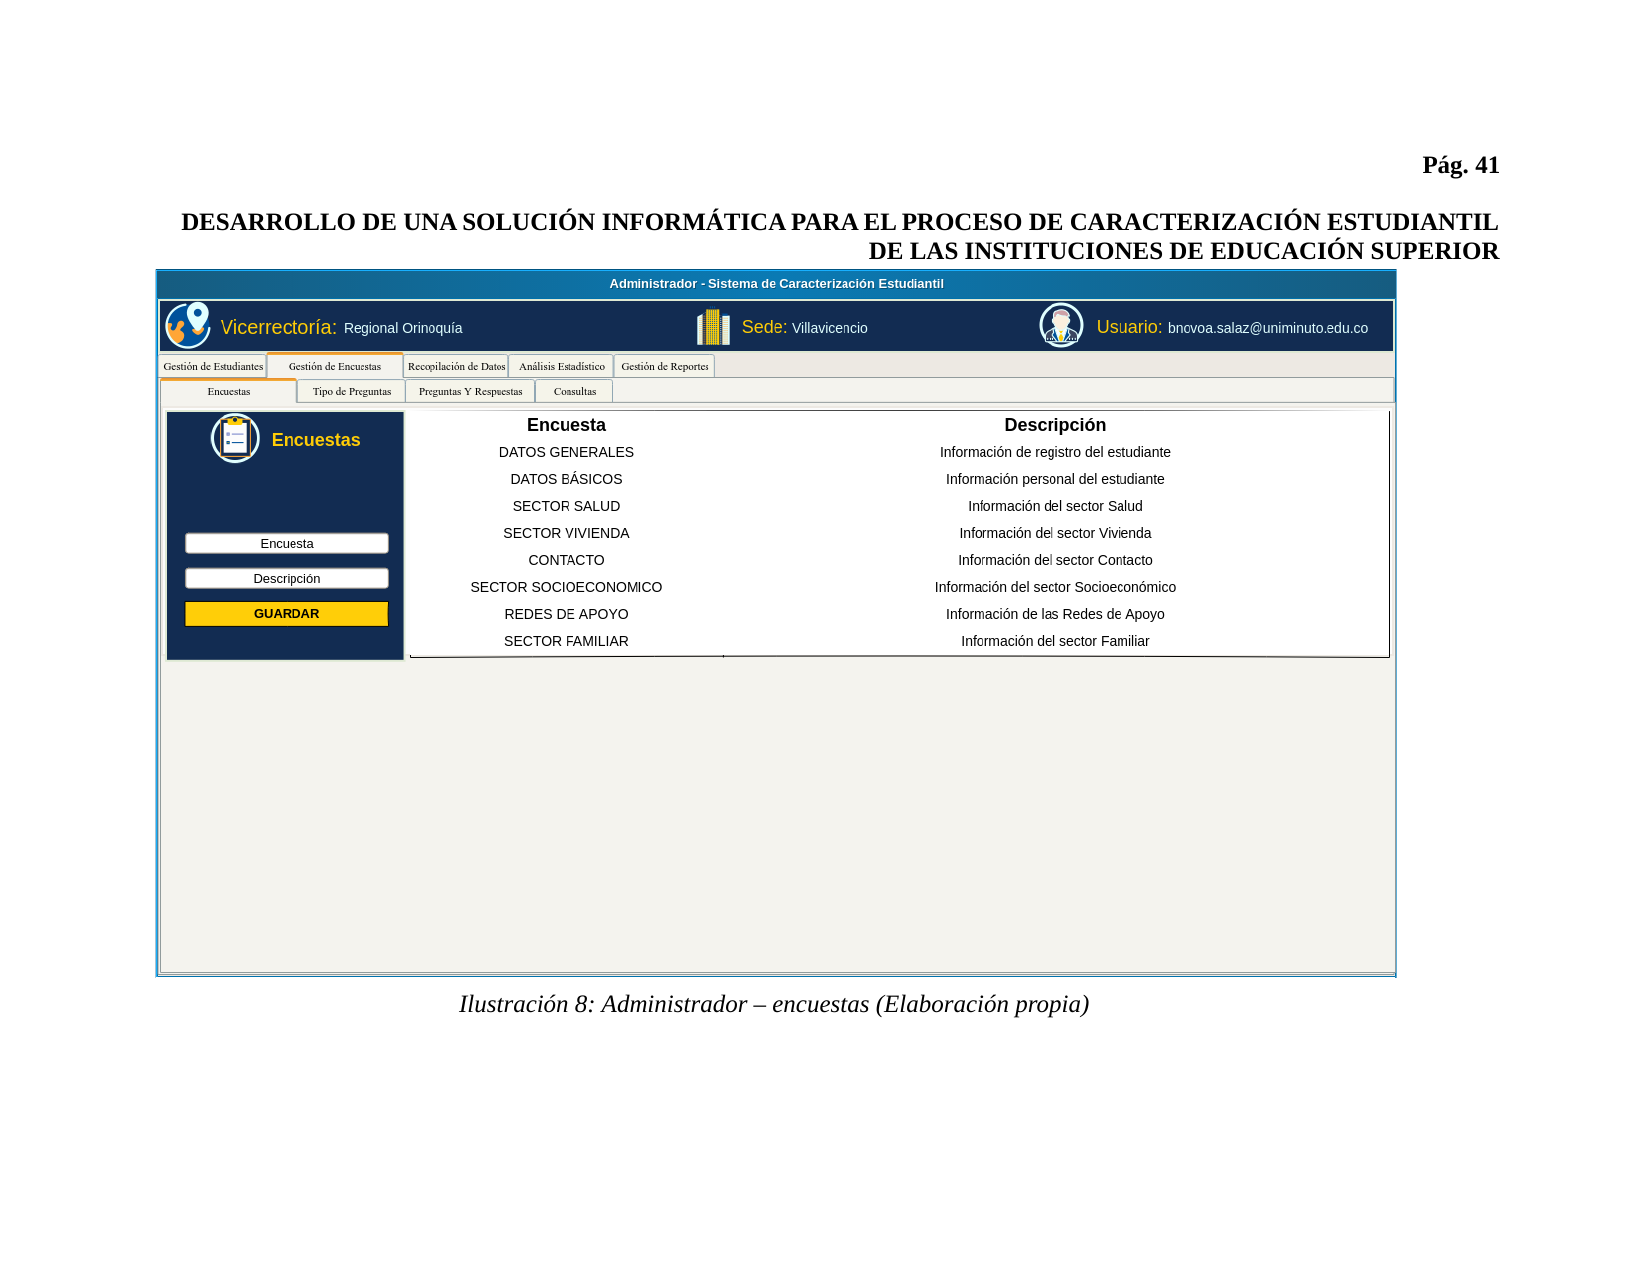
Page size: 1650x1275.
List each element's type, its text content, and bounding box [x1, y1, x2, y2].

picture [821, 282, 829, 287]
picture [636, 280, 643, 287]
picture [155, 269, 1397, 978]
picture [912, 280, 923, 287]
picture [733, 282, 741, 287]
text Ilustración 8: Administrador – encuestas (Elaboración propia) [156, 989, 1395, 1018]
picture [767, 280, 775, 287]
